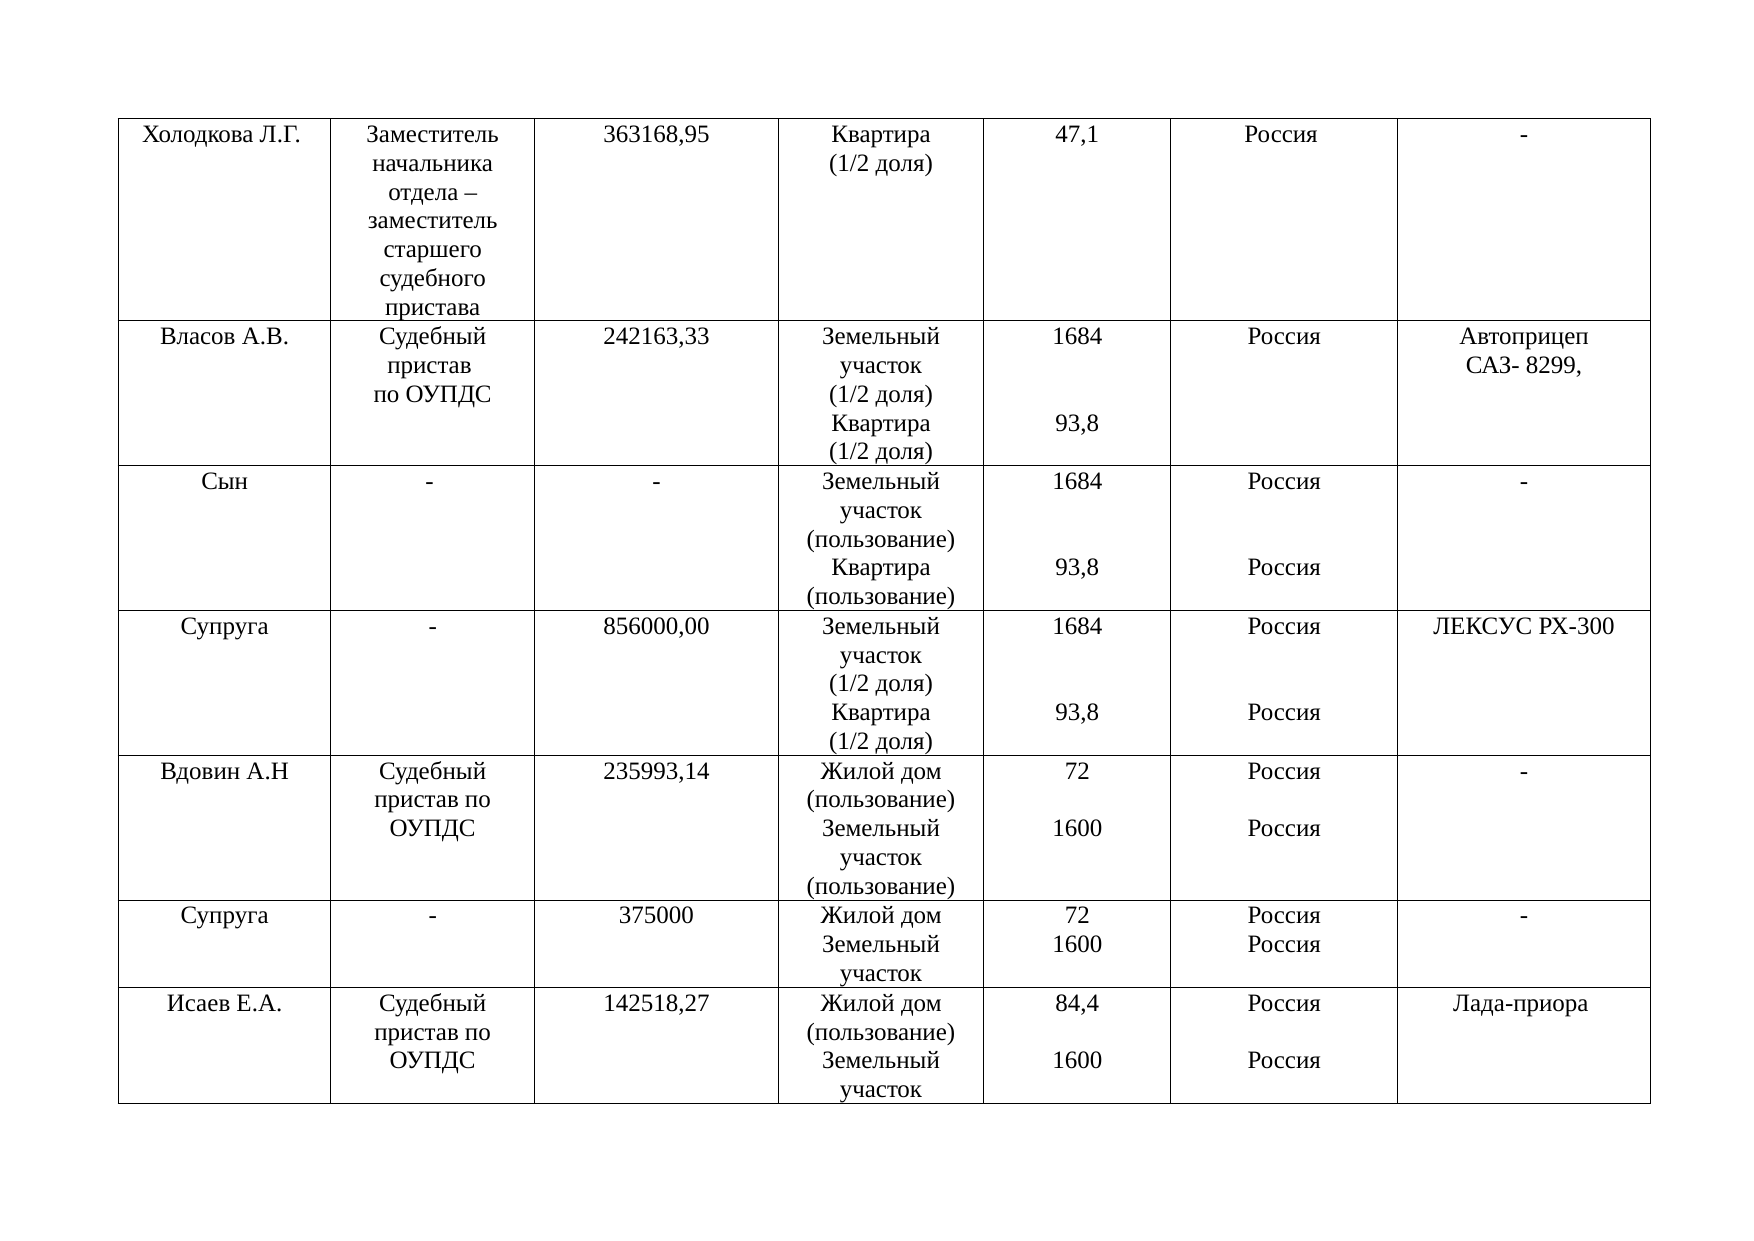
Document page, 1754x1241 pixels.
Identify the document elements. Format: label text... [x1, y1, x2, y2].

table_cell Сын [119, 466, 330, 610]
table_cell Россия Россия [1171, 756, 1397, 899]
table_header 47,1 [984, 119, 1170, 320]
table_cell - [535, 466, 778, 610]
table_cell 375000 [535, 901, 778, 987]
table_cell 84,4 1600 [984, 988, 1170, 1103]
table_cell Лада-приора [1398, 988, 1650, 1103]
table_cell Жилой дом (пользование) Земельный участок [779, 988, 983, 1103]
table_cell Власов А.В. [119, 321, 330, 465]
table_cell Исаев Е.А. [119, 988, 330, 1103]
table_cell ЛЕКСУС РХ-300 [1398, 611, 1650, 755]
table_cell Судебный пристав по ОУПДС [331, 321, 534, 465]
table_cell Россия Россия [1171, 466, 1397, 610]
table_cell 1684 93,8 [984, 321, 1170, 465]
table_cell Россия Россия [1171, 901, 1397, 987]
table_cell 72 1600 [984, 901, 1170, 987]
table_cell 856000,00 [535, 611, 778, 755]
table_cell Россия Россия [1171, 611, 1397, 755]
table_cell - [331, 611, 534, 755]
table_cell Земельный участок (1/2 доля) Квартира (1/2 доля) [779, 611, 983, 755]
table_cell Россия [1171, 321, 1397, 465]
table_cell Жилой дом (пользование) Земельный участок (пользование) [779, 756, 983, 899]
table_cell 242163,33 [535, 321, 778, 465]
table_cell Жилой дом Земельный участок [779, 901, 983, 987]
table_cell Земельный участок (пользование) Квартира (пользование) [779, 466, 983, 610]
table_cell - [331, 901, 534, 987]
table_cell Вдовин А.Н [119, 756, 330, 899]
table_header 363168,95 [535, 119, 778, 320]
table_header Россия [1171, 119, 1397, 320]
table_cell 142518,27 [535, 988, 778, 1103]
table_cell Россия Россия [1171, 988, 1397, 1103]
table_header Заместитель начальника отдела – заместитель старшего судебного пристава [331, 119, 534, 320]
table_cell Земельный участок (1/2 доля) Квартира (1/2 доля) [779, 321, 983, 465]
table_cell 1684 93,8 [984, 466, 1170, 610]
table_cell Супруга [119, 901, 330, 987]
table_cell - [1398, 901, 1650, 987]
table_cell 235993,14 [535, 756, 778, 899]
table_cell - [331, 466, 534, 610]
table_cell Судебный пристав по ОУПДС [331, 756, 534, 899]
table_cell Судебный пристав по ОУПДС [331, 988, 534, 1103]
table_cell 72 1600 [984, 756, 1170, 899]
table_header Холодкова Л.Г. [119, 119, 330, 320]
table_header - [1398, 119, 1650, 320]
table_cell Автоприцеп САЗ- 8299, [1398, 321, 1650, 465]
table_cell 1684 93,8 [984, 611, 1170, 755]
table_cell Супруга [119, 611, 330, 755]
table_header Квартира (1/2 доля) [779, 119, 983, 320]
table_cell - [1398, 756, 1650, 899]
table_cell - [1398, 466, 1650, 610]
